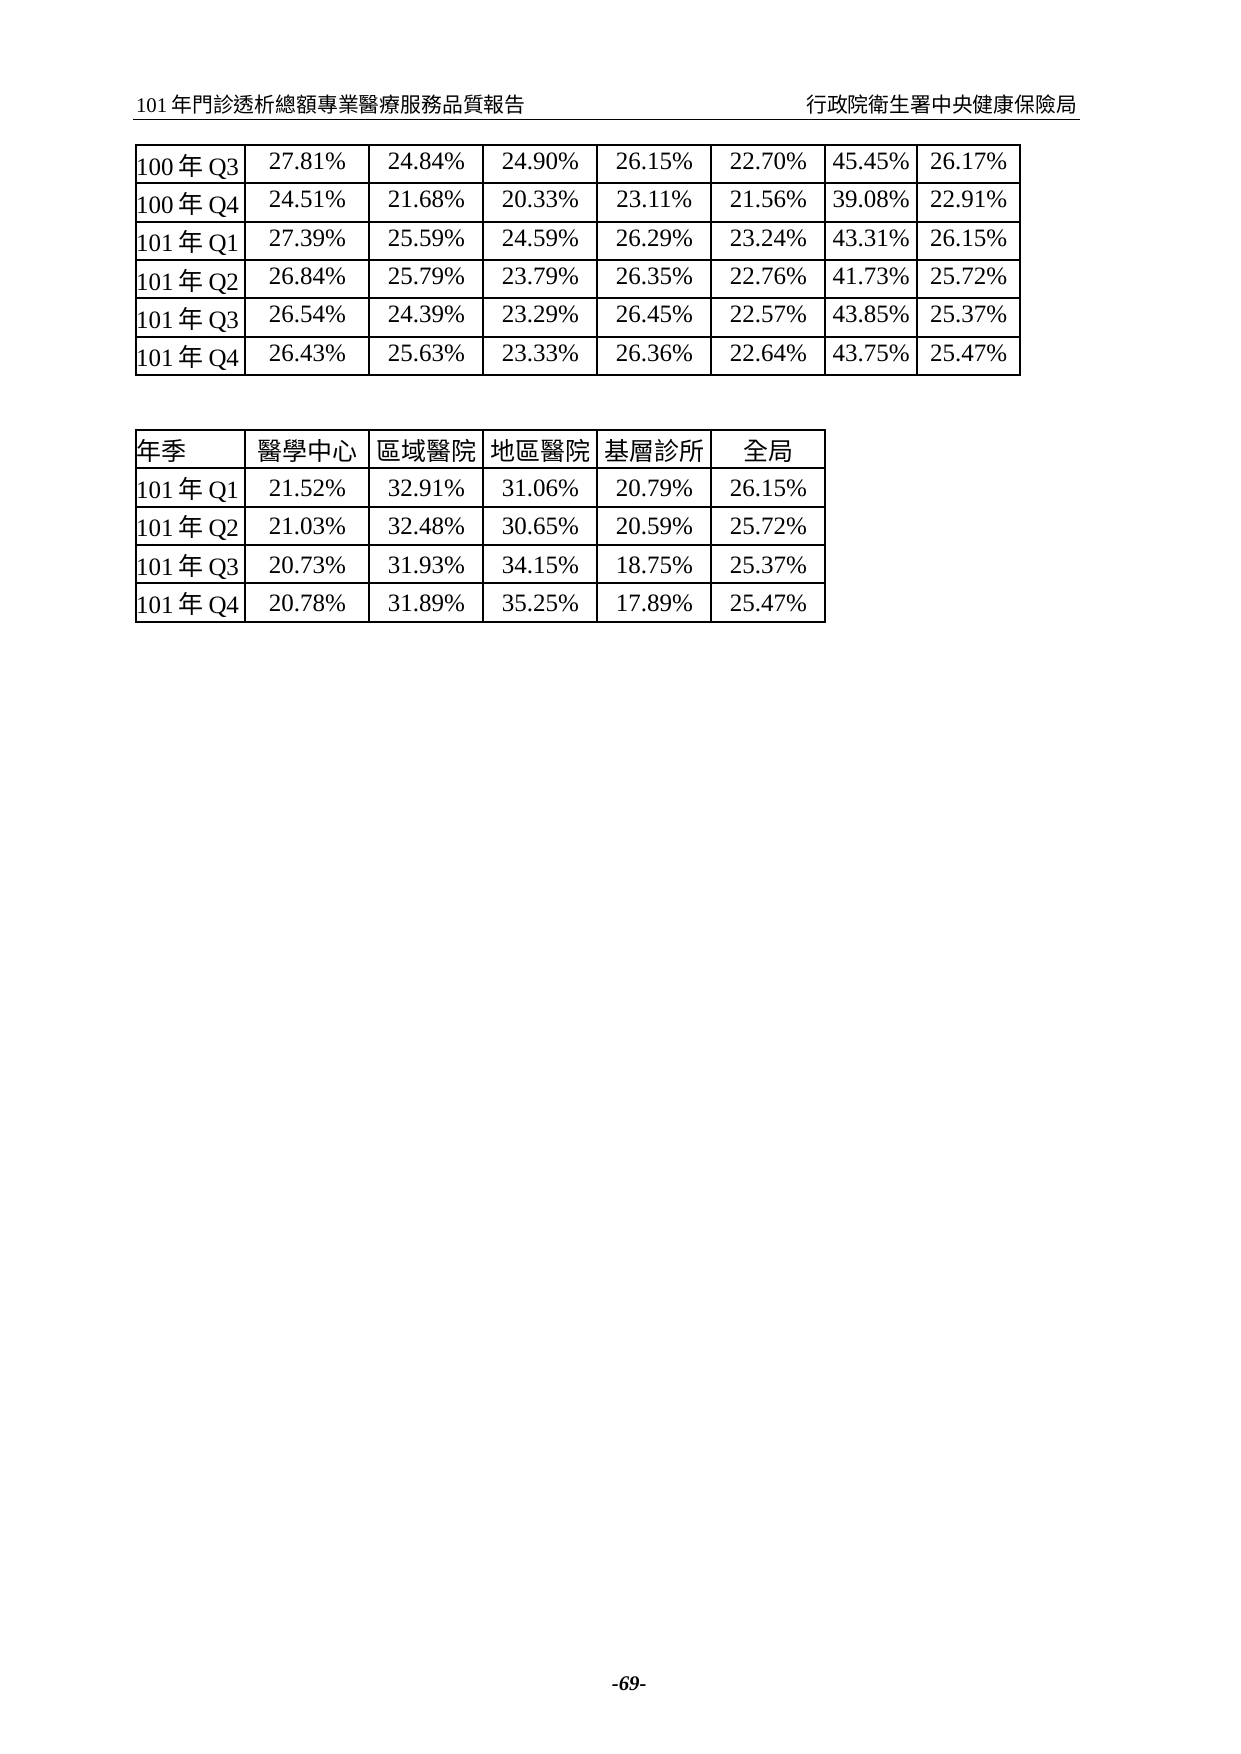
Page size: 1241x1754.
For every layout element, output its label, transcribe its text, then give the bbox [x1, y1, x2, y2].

table_cell 地區醫院 [484, 431, 596, 467]
table_cell 35.25% [484, 584, 596, 621]
table_cell 39.08% [826, 184, 916, 221]
table_cell [917, 582, 1020, 621]
table_cell 25.72% [712, 508, 824, 544]
table_cell [1021, 336, 1045, 374]
table_cell [597, 376, 711, 429]
table_cell 25.63% [370, 338, 482, 374]
table_cell 23.79% [484, 261, 596, 297]
table_cell 24.59% [484, 223, 596, 259]
table_cell [1045, 429, 1122, 467]
table_cell [1045, 297, 1122, 336]
table_cell 26.43% [246, 338, 368, 374]
table_cell 34.15% [484, 546, 596, 582]
table_cell 45.45% [826, 146, 916, 182]
table_cell 31.89% [370, 584, 482, 621]
table_cell 26.54% [246, 299, 368, 336]
table_cell 43.31% [826, 223, 916, 259]
table_cell [136, 376, 245, 429]
table_cell 20.59% [598, 508, 710, 544]
table_cell 20.79% [598, 469, 710, 506]
table_cell [826, 467, 917, 506]
table_cell 17.89% [598, 584, 710, 621]
table_cell 21.03% [246, 508, 368, 544]
table_cell 22.91% [918, 184, 1019, 221]
table_cell 26.36% [598, 338, 710, 374]
table_cell 全局 [712, 431, 824, 467]
table_cell [1021, 182, 1045, 221]
table_cell 101年Q1 [137, 469, 244, 506]
table_cell 22.70% [712, 146, 824, 182]
table_cell 23.33% [484, 338, 596, 374]
table_cell 26.84% [246, 261, 368, 297]
table_cell 25.59% [370, 223, 482, 259]
table_cell 25.79% [370, 261, 482, 297]
table_cell 101年Q3 [137, 546, 244, 582]
table_cell [917, 467, 1020, 506]
table_cell 25.37% [918, 299, 1019, 336]
table_cell 24.84% [370, 146, 482, 182]
table_cell 31.93% [370, 546, 482, 582]
table_cell 100年Q4 [137, 184, 244, 221]
table_cell 26.45% [598, 299, 710, 336]
table_cell [1020, 429, 1045, 467]
table_cell 24.39% [370, 299, 482, 336]
table_cell 27.81% [246, 146, 368, 182]
table_cell 101年Q3 [137, 299, 244, 336]
table_cell [1020, 582, 1045, 621]
table_cell 41.73% [826, 261, 916, 297]
table_cell [1045, 221, 1122, 259]
table_cell [1045, 336, 1122, 374]
table_cell 醫學中心 [246, 431, 368, 467]
table_cell 101年Q2 [137, 508, 244, 544]
table_cell [1021, 221, 1045, 259]
table_cell 26.29% [598, 223, 710, 259]
table_cell 20.73% [246, 546, 368, 582]
table_cell [245, 376, 369, 429]
table_cell 26.15% [712, 469, 824, 506]
table_cell 21.56% [712, 184, 824, 221]
table_cell 23.11% [598, 184, 710, 221]
table_cell 32.91% [370, 469, 482, 506]
table_cell 年季 [137, 431, 244, 467]
table_cell 101年Q4 [137, 338, 244, 374]
table_cell 24.51% [246, 184, 368, 221]
table_cell 23.29% [484, 299, 596, 336]
table_cell [917, 429, 1020, 467]
table_cell 101年Q4 [137, 584, 244, 621]
table_cell [1020, 374, 1045, 429]
table_cell 21.52% [246, 469, 368, 506]
table_cell [369, 376, 483, 429]
table_cell [1045, 144, 1122, 182]
table_cell 基層診所 [598, 431, 710, 467]
table_cell [825, 376, 917, 429]
table_cell [1045, 259, 1122, 297]
table_cell [1045, 182, 1122, 221]
table_cell 25.47% [712, 584, 824, 621]
table_cell [1045, 544, 1122, 582]
table_cell 32.48% [370, 508, 482, 544]
table_cell 101年Q2 [137, 261, 244, 297]
table_cell 22.64% [712, 338, 824, 374]
table_cell 100年Q3 [137, 146, 244, 182]
table_cell 區域醫院 [370, 431, 482, 467]
table_cell [1045, 374, 1122, 429]
table_cell [826, 429, 917, 467]
table_cell 31.06% [484, 469, 596, 506]
table_cell 20.78% [246, 584, 368, 621]
table_cell 18.75% [598, 546, 710, 582]
table_cell 26.15% [598, 146, 710, 182]
table_cell [826, 506, 917, 544]
table_cell [1045, 582, 1122, 621]
table_cell 22.57% [712, 299, 824, 336]
table_cell 43.85% [826, 299, 916, 336]
table_cell 26.17% [918, 146, 1019, 182]
table_cell [1020, 506, 1045, 544]
table_cell [1020, 544, 1045, 582]
table_cell 26.35% [598, 261, 710, 297]
table_cell [917, 506, 1020, 544]
table_cell 25.72% [918, 261, 1019, 297]
table_cell [1021, 144, 1045, 182]
table_cell 101年Q1 [137, 223, 244, 259]
table_cell 22.76% [712, 261, 824, 297]
table_cell 23.24% [712, 223, 824, 259]
table_cell 20.33% [484, 184, 596, 221]
table_cell [483, 376, 597, 429]
table_cell 25.47% [918, 338, 1019, 374]
table_cell [1045, 467, 1122, 506]
table_cell [1021, 259, 1045, 297]
table_cell [1020, 467, 1045, 506]
table_cell 27.39% [246, 223, 368, 259]
table_cell [917, 376, 1020, 429]
table_cell [1021, 297, 1045, 336]
table_cell 24.90% [484, 146, 596, 182]
table_cell [826, 544, 917, 582]
table_cell [1045, 506, 1122, 544]
table_cell [826, 582, 917, 621]
table_cell [917, 544, 1020, 582]
table_cell 30.65% [484, 508, 596, 544]
table_cell 25.37% [712, 546, 824, 582]
table_cell 43.75% [826, 338, 916, 374]
table_cell [711, 376, 825, 429]
table_cell 26.15% [918, 223, 1019, 259]
table_cell 21.68% [370, 184, 482, 221]
